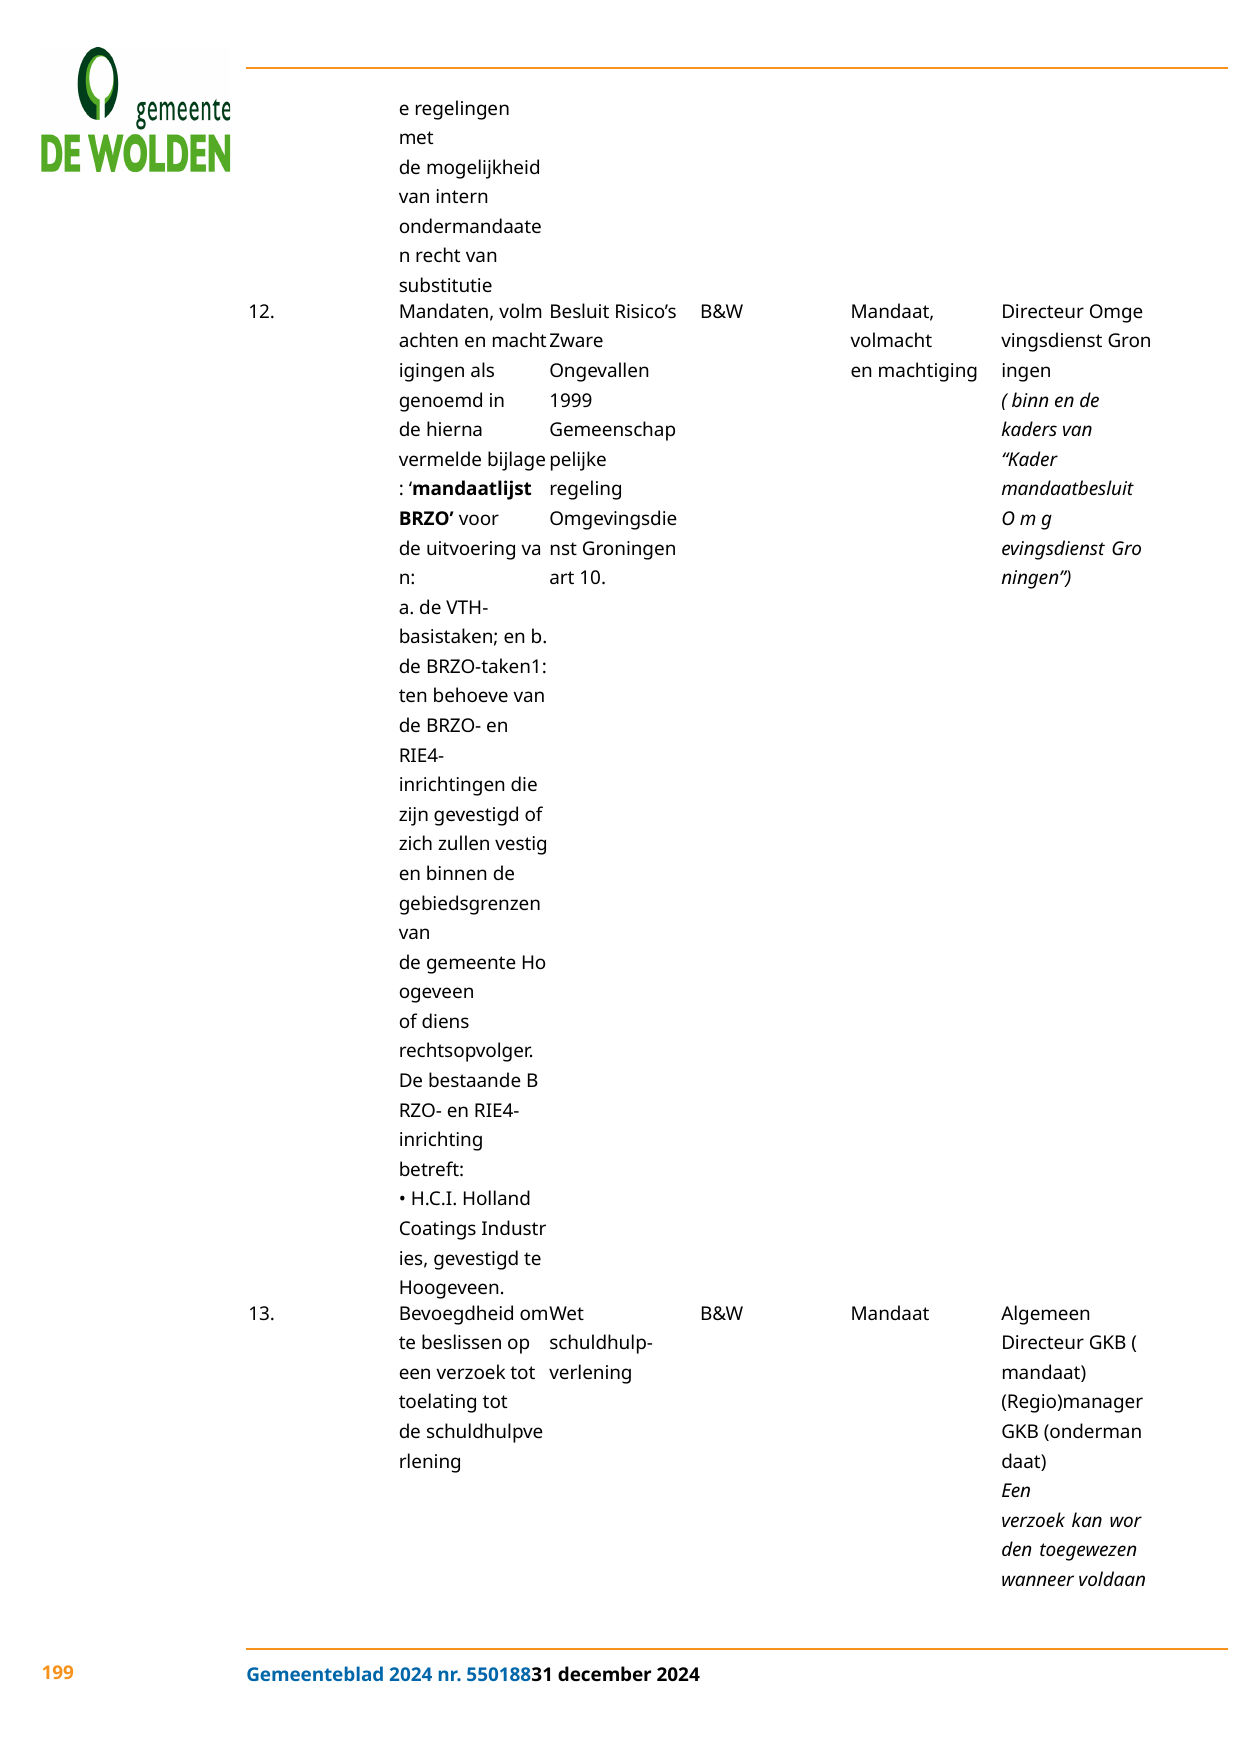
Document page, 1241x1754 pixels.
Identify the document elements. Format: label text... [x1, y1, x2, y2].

table_cell [1001, 95, 1152, 298]
table_cell e regelingen met de mogelijkheid van intern ondermandaaten recht van substitutie [399, 95, 549, 298]
table_cell [549, 95, 700, 298]
table_cell 12. [248, 298, 398, 1300]
table_cell Wet schuldhulp- verlening [549, 1300, 700, 1592]
table_cell Bevoegdheid om te beslissen op een verzoek tot toelating tot de schuldhulpverlening [399, 1300, 549, 1592]
table_cell Mandaat [850, 1300, 1001, 1592]
table_cell B&W [700, 1300, 850, 1592]
table_cell [850, 95, 1001, 298]
table_cell Directeur Omgevingsdienst Groningen ( binn en de kaders van “Kader mandaatbesluit O m g evingsdienst Groningen”) [1001, 298, 1152, 1300]
table_cell Mandaat, volmacht en machtiging [850, 298, 1001, 1300]
table_cell Besluit Risico’s Zware Ongevallen 1999 Gemeenschap pelijke regeling Omgevingsdie nst Groningen art 10. [549, 298, 700, 1300]
table_cell B&W [700, 298, 850, 1300]
table_cell [248, 95, 398, 298]
table_cell Algemeen Directeur GKB (mandaat) (Regio)manager GKB (ondermandaat) Een verzoek kan worden toegewezen wanneer voldaan [1001, 1300, 1152, 1592]
table_cell 13. [248, 1300, 398, 1592]
table_cell Mandaten, volmachten en machtigingen als genoemd in de hierna vermelde bijlage: ‘mandaatlijst BRZO’ voor de uitvoering van: a. de VTH-basistaken; en b. de BRZO-taken1: ten behoeve van de BRZO- en RIE4-inrichtingen die zijn gevestigd of zich zullen vestigen binnen de gebiedsgrenzen van de gemeente Hoogeveen of diens rechtsopvolger. De bestaande BRZO- en RIE4-inrichting betreft: • H.C.I. Holland Coatings Industries, gevestigd te Hoogeveen. [399, 298, 549, 1300]
picture [41, 47, 231, 172]
table_cell [700, 95, 850, 298]
